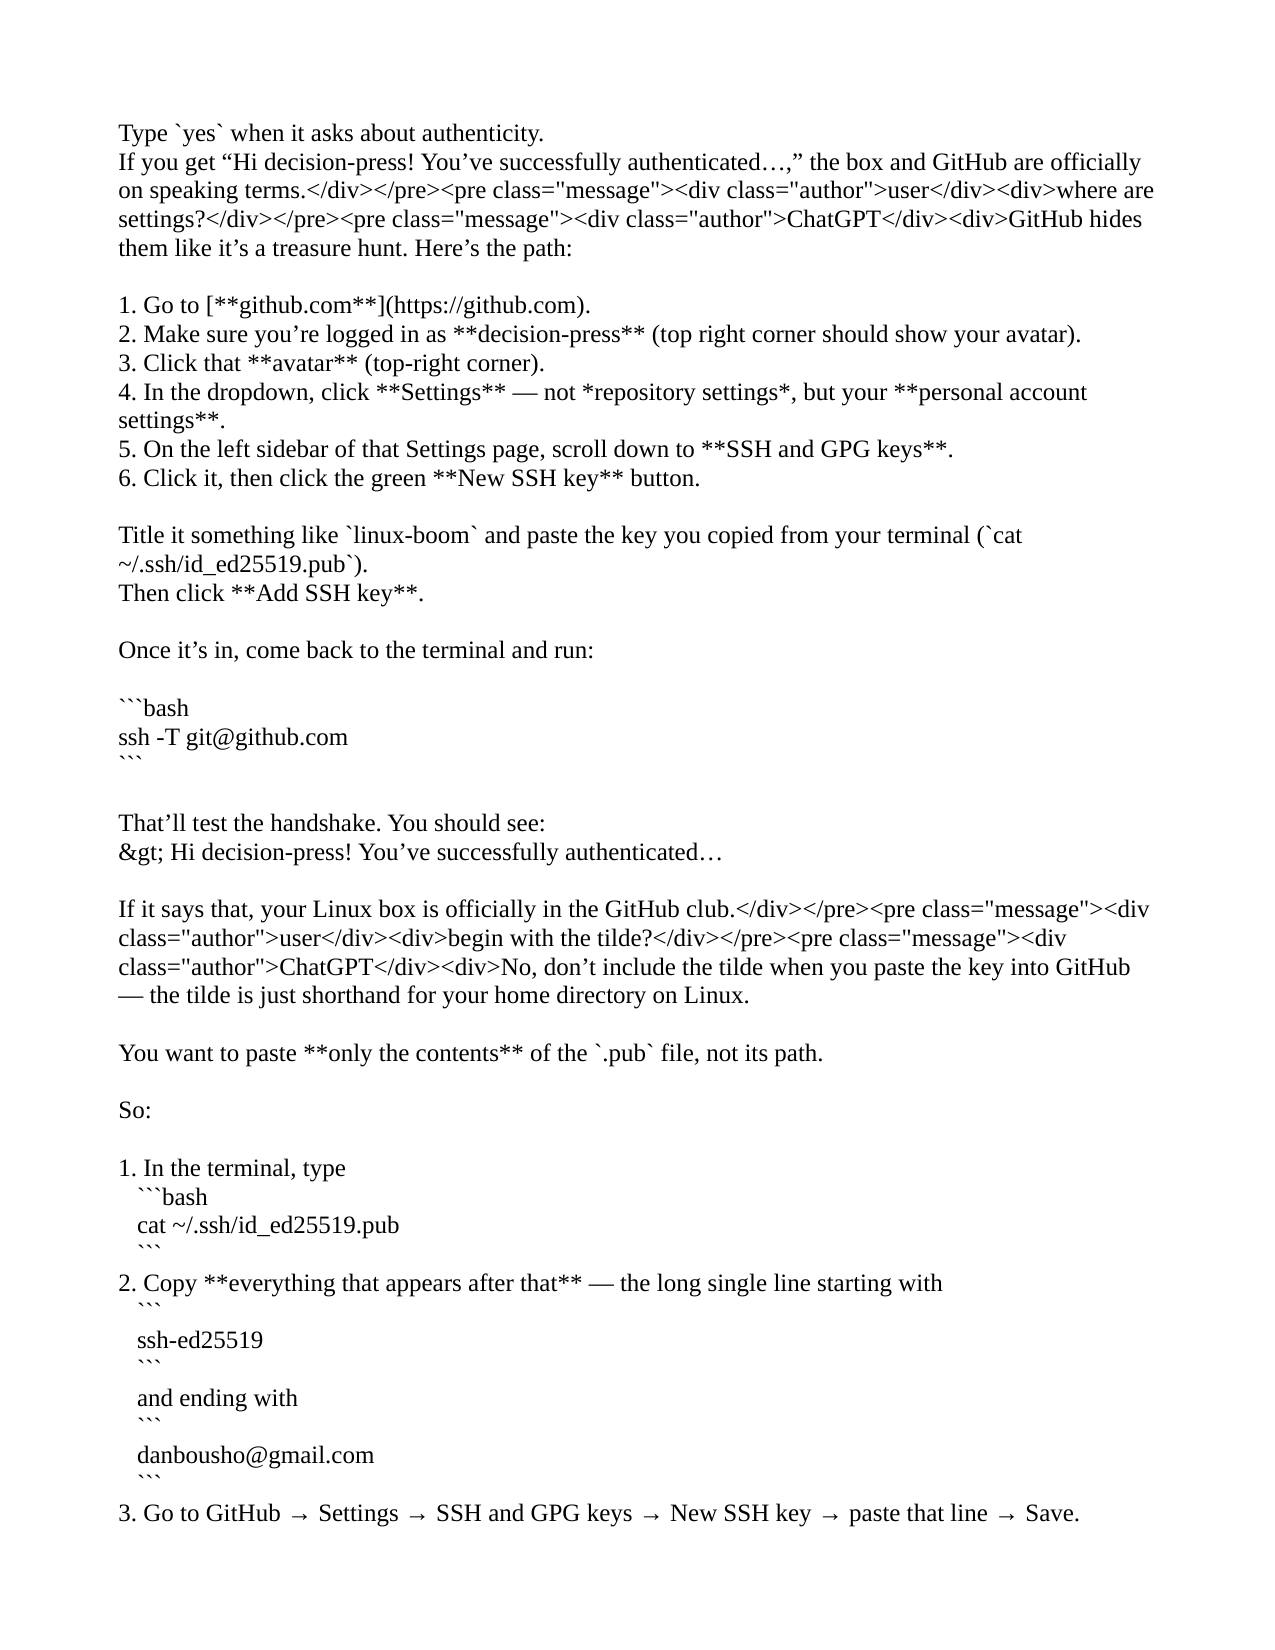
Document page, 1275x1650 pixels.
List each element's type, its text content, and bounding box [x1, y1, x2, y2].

text 1. Go to [**github.com**](https://github.com). [118, 291, 1157, 319]
text ssh -T git@github.com [118, 722, 1157, 751]
text 6. Click it, then click the green **New SSH key** button. [118, 463, 1157, 492]
text ssh-ed25519 [118, 1326, 1157, 1354]
text &gt; Hi decision-press! You’ve successfully authenticated… [118, 837, 1157, 866]
text 1. In the terminal, type [118, 1153, 1157, 1182]
text ```bash [118, 1182, 1157, 1211]
text You want to paste **only the contents** of the `.pub` file, not its path. [118, 1038, 1157, 1067]
text So: [118, 1096, 1157, 1124]
text and ending with [118, 1383, 1157, 1412]
text ``` [118, 751, 1157, 779]
text 4. In the dropdown, click **Settings** — not *repository settings*, but your **personal account settings**. [118, 377, 1157, 434]
text ``` [118, 1297, 1157, 1326]
text Once it’s in, come back to the terminal and run: [118, 636, 1157, 664]
text ``` [118, 1469, 1157, 1498]
text 2. Make sure you’re logged in as **decision-press** (top right corner should show your avatar). [118, 319, 1157, 348]
text ``` [118, 1354, 1157, 1383]
text Title it something like `linux-boom` and paste the key you copied from your terminal (`cat ~/.ssh/id_ed25519.pub`). [118, 521, 1157, 578]
text If you get “Hi decision-press! You’ve successfully authenticated…,” the box and GitHub are officially on speaking terms.</div></pre><pre class="message"><div class="author">user</div><div>where are settings?</div></pre><pre class="message"><div class="author">ChatGPT</div><div>GitHub hides them like it’s a treasure hunt. Here’s the path: [118, 147, 1157, 262]
text ```bash [118, 693, 1157, 722]
text danbousho@gmail.com [118, 1441, 1157, 1469]
text 5. On the left sidebar of that Settings page, scroll down to **SSH and GPG keys**. [118, 434, 1157, 463]
text Then click **Add SSH key**. [118, 578, 1157, 607]
text ``` [118, 1412, 1157, 1441]
text ``` [118, 1239, 1157, 1268]
text If it says that, your Linux box is officially in the GitHub club.</div></pre><pre class="message"><div class="author">user</div><div>begin with the tilde?</div></pre><pre class="message"><div class="author">ChatGPT</div><div>No, don’t include the tilde when you paste the key into GitHub — the tilde is just shorthand for your home directory on Linux. [118, 894, 1157, 1009]
text cat ~/.ssh/id_ed25519.pub [118, 1211, 1157, 1239]
text 3. Click that **avatar** (top-right corner). [118, 348, 1157, 377]
text Type `yes` when it asks about authenticity. [118, 118, 1157, 147]
text 3. Go to GitHub → Settings → SSH and GPG keys → New SSH key → paste that line → Save. [118, 1498, 1157, 1527]
text 2. Copy **everything that appears after that** — the long single line starting with [118, 1268, 1157, 1297]
text That’ll test the handshake. You should see: [118, 808, 1157, 837]
